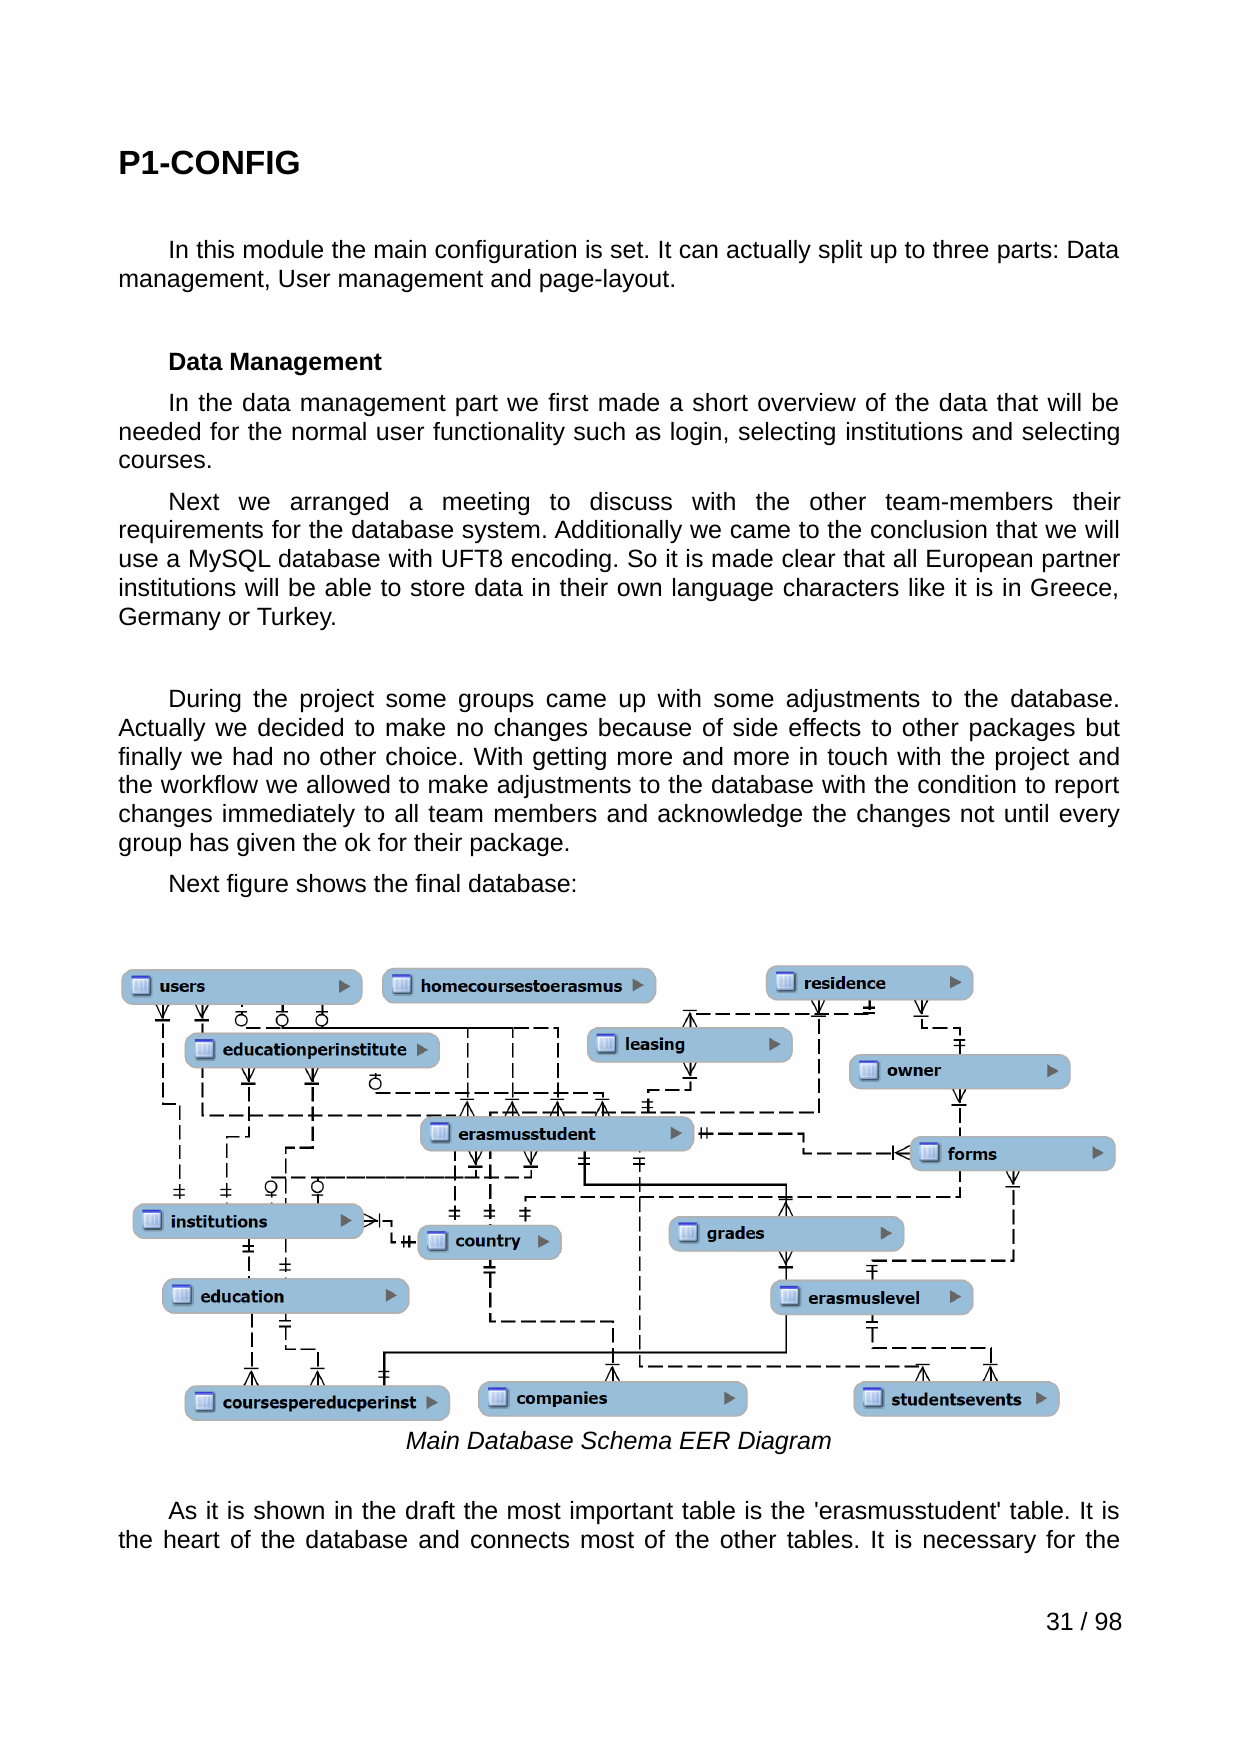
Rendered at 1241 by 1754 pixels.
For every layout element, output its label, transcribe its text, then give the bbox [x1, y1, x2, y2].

text Next figure shows the final database: [118, 869, 1122, 898]
text Main Database Schema EER Diagram [118, 1426, 1122, 1455]
picture [118, 964, 1123, 1426]
text During the project some groups came up with some adjustments to the database. Actually we decided to make no changes because of side effects to other packages but finally we had no other choice. With getting more and more in touch with the project and the workflow we allowed to make adjustments to the database with the condition to report changes immediately to all team members and acknowledge the changes not until every group has given the ok for their package. [118, 684, 1122, 857]
text Next we arranged a meeting to discuss with the other team-members their requirements for the database system. Additionally we came to the conclusion that we will use a MySQL database with UFT8 encoding. So it is made clear that all European partner institutions will be able to store data in their own language characters like it is in Greece, Germany or Turkey. [118, 487, 1122, 631]
subtitle P1-CONFIG [118, 143, 1122, 182]
text Data Management [118, 347, 1122, 376]
text As it is shown in the draft the most important table is the 'erasmusstudent' table. It is the heart of the database and connects most of the other tables. It is necessary for the [118, 1496, 1122, 1553]
text In this module the main configuration is set. It can actually split up to three parts: Data management, User management and page-layout. [118, 236, 1122, 293]
text In the data management part we first made a short overview of the data that will be needed for the normal user functionality such as login, selecting institutions and selecting courses. [118, 388, 1122, 474]
